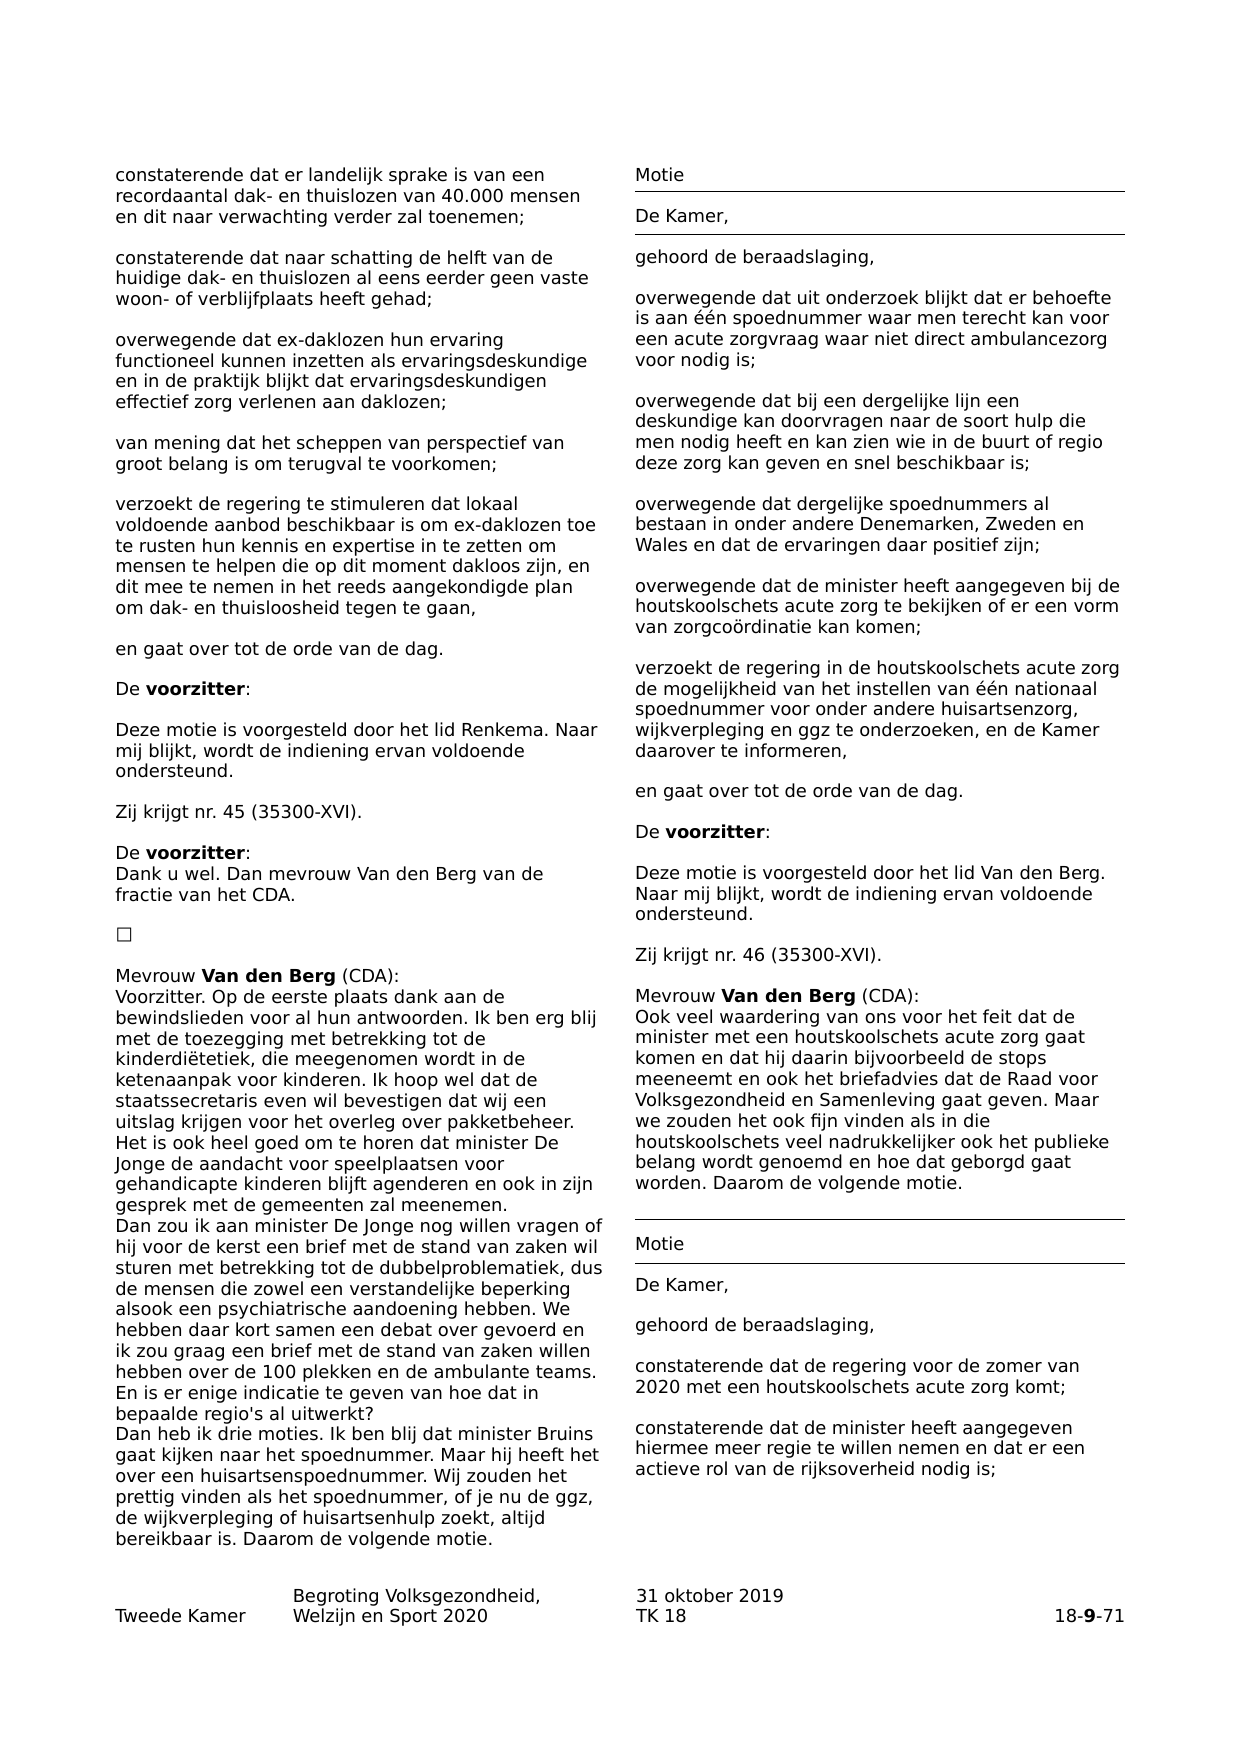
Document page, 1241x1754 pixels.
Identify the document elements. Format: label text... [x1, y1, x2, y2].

text gehoord de beraadslaging, [635, 247, 1125, 267]
text Zij krijgt nr. 46 (35300-XVI). [635, 945, 1125, 966]
text en gaat over tot de orde van de dag. [635, 781, 1125, 802]
text gehoord de beraadslaging, [635, 1315, 1125, 1336]
text De voorzitter: [635, 822, 1125, 843]
text constaterende dat de regering voor de zomer van 2020 met een houtskoolschets acute zorg komt; [635, 1356, 1125, 1397]
text Motie [635, 1234, 1125, 1254]
text overwegende dat de minister heeft aangegeven bij de houtskoolschets acute zorg te bekijken of er een vorm van zorgcoördinatie kan komen; [635, 576, 1125, 638]
text overwegende dat bij een dergelijke lijn een deskundige kan doorvragen naar de soort hulp die men nodig heeft en kan zien wie in de buurt of regio deze zorg kan geven en snel beschikbaar is; [635, 390, 1125, 473]
text constaterende dat er landelijk sprake is van een recordaantal dak- en thuislozen van 40.000 mensen en dit naar verwachting verder zal toenemen; [115, 165, 605, 227]
text De voorzitter: [115, 679, 605, 700]
text Mevrouw Van den Berg (CDA): [115, 966, 605, 987]
text Voorzitter. Op de eerste plaats dank aan de bewindslieden voor al hun antwoorden. Ik ben erg blij met de toezegging met betrekking tot de kinderdiëtetiek, die meegenomen wordt in de ketenaanpak voor kinderen. Ik hoop wel dat de staatssecretaris even wil bevestigen dat wij een uitslag krijgen voor het overleg over pakketbeheer. [115, 987, 605, 1132]
text Mevrouw Van den Berg (CDA): [635, 986, 1125, 1006]
text Deze motie is voorgesteld door het lid Van den Berg. Naar mij blijkt, wordt de indiening ervan voldoende ondersteund. [635, 863, 1125, 925]
text Het is ook heel goed om te horen dat minister De Jonge de aandacht voor speelplaatsen voor gehandicapte kinderen blijft agenderen en ook in zijn gesprek met de gemeenten zal meenemen. [115, 1132, 605, 1216]
text overwegende dat dergelijke spoednummers al bestaan in onder andere Denemarken, Zweden en Wales en dat de ervaringen daar positief zijn; [635, 493, 1125, 556]
text overwegende dat uit onderzoek blijkt dat er behoefte is aan één spoednummer waar men terecht kan voor een acute zorgvraag waar niet direct ambulancezorg voor nodig is; [635, 287, 1125, 370]
text constaterende dat de minister heeft aangegeven hiermee meer regie te willen nemen en dat er een actieve rol van de rijksoverheid nodig is; [635, 1417, 1125, 1480]
text Dank u wel. Dan mevrouw Van den Berg van de fractie van het CDA. [115, 863, 605, 905]
text verzoekt de regering in de houtskoolschets acute zorg de mogelijkheid van het instellen van één nationaal spoednummer voor onder andere huisartsenzorg, wijkverpleging en ggz te onderzoeken, en de Kamer daarover te informeren, [635, 658, 1125, 761]
text Dan zou ik aan minister De Jonge nog willen vragen of hij voor de kerst een brief met de stand van zaken wil sturen met betrekking tot de dubbelproblematiek, dus de mensen die zowel een verstandelijke beperking alsook een psychiatrische aandoening hebben. We hebben daar kort samen een debat over gevoerd en ik zou graag een brief met de stand van zaken willen hebben over de 100 plekken en de ambulante teams. En is er enige indicatie te geven van hoe dat in bepaalde regio's al uitwerkt? [115, 1216, 605, 1424]
text van mening dat het scheppen van perspectief van groot belang is om terugval te voorkomen; [115, 433, 605, 474]
text Zij krijgt nr. 45 (35300-XVI). [115, 802, 605, 823]
text De voorzitter: [115, 843, 605, 863]
text overwegende dat ex-daklozen hun ervaring functioneel kunnen inzetten als ervaringsdeskundige en in de praktijk blijkt dat ervaringsdeskundigen effectief zorg verlenen aan daklozen; [115, 330, 605, 413]
text verzoekt de regering te stimuleren dat lokaal voldoende aanbod beschikbaar is om ex-daklozen toe te rusten hun kennis en expertise in te zetten om mensen te helpen die op dit moment dakloos zijn, en dit mee te nemen in het reeds aangekondigde plan om dak- en thuisloosheid tegen te gaan, [115, 494, 605, 618]
text constaterende dat naar schatting de helft van de huidige dak- en thuislozen al eens eerder geen vaste woon- of verblijfplaats heeft gehad; [115, 247, 605, 310]
text De Kamer, [635, 206, 1125, 227]
text Ook veel waardering van ons voor het feit dat de minister met een houtskoolschets acute zorg gaat komen en dat hij daarin bijvoorbeeld de stops meeneemt en ook het briefadvies dat de Raad voor Volksgezondheid en Samenleving gaat geven. Maar we zouden het ook fijn vinden als in die houtskoolschets veel nadrukkelijker ook het publieke belang wordt genoemd en hoe dat geborgd gaat worden. Daarom de volgende motie. [635, 1006, 1125, 1194]
text Deze motie is voorgesteld door het lid Renkema. Naar mij blijkt, wordt de indiening ervan voldoende ondersteund. [115, 720, 605, 782]
text en gaat over tot de orde van de dag. [115, 638, 605, 659]
text ⬜ [115, 925, 605, 946]
text Motie [635, 165, 1125, 186]
text Dan heb ik drie moties. Ik ben blij dat minister Bruins gaat kijken naar het spoednummer. Maar hij heeft het over een huisartsenspoednummer. Wij zouden het prettig vinden als het spoednummer, of je nu de ggz, de wijkverpleging of huisartsenhulp zoekt, altijd bereikbaar is. Daarom de volgende motie. [115, 1424, 605, 1549]
text De Kamer, [635, 1274, 1125, 1295]
